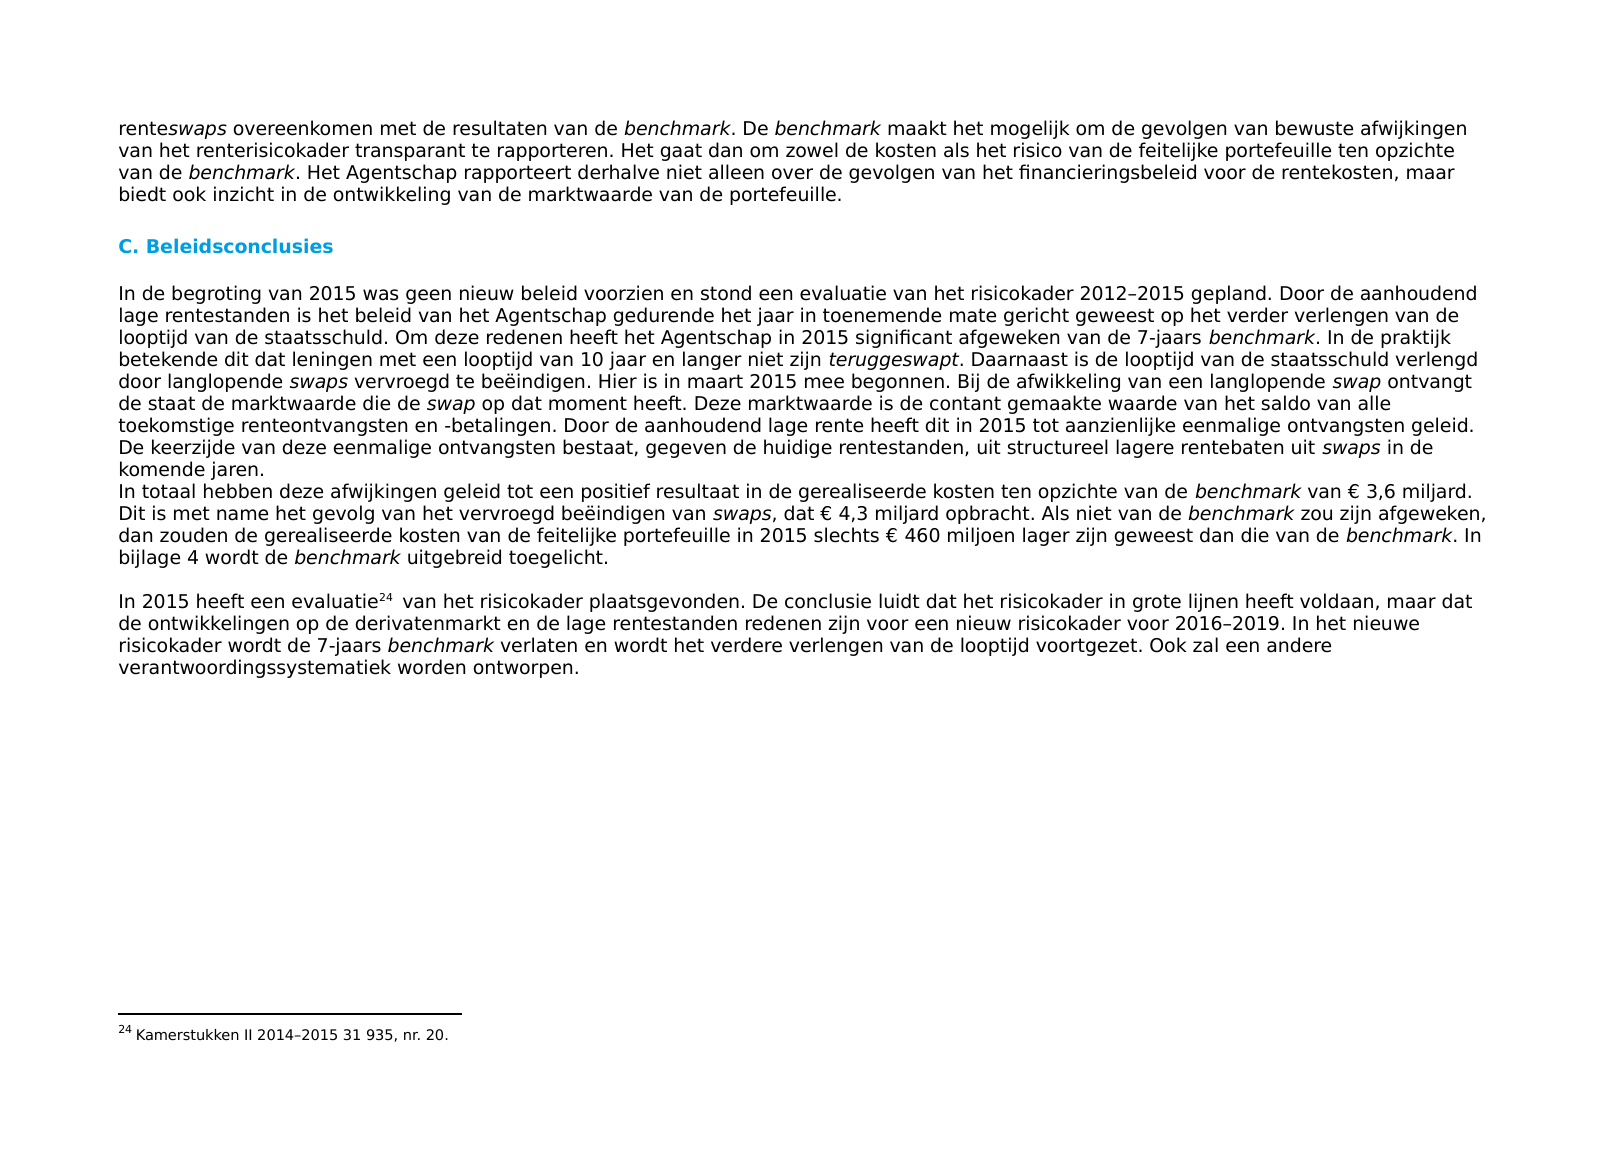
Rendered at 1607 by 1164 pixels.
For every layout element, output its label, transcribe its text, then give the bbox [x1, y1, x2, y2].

text In de begroting van 2015 was geen nieuw beleid voorzien en stond een evaluatie van het risicokader 2012–2015 gepland. Door de aanhoudend lage rentestanden is het beleid van het Agentschap gedurende het jaar in toenemende mate gericht geweest op het verder verlengen van de looptijd van de staatsschuld. Om deze redenen heeft het Agentschap in 2015 significant afgeweken van de 7-jaars benchmark. In de praktijk betekende dit dat leningen met een looptijd van 10 jaar en langer niet zijn teruggeswapt. Daarnaast is de looptijd van de staatsschuld verlengd door langlopende swaps vervroegd te beëindigen. Hier is in maart 2015 mee begonnen. Bij de afwikkeling van een langlopende swap ontvangt de staat de marktwaarde die de swap op dat moment heeft. Deze marktwaarde is de contant gemaakte waarde van het saldo van alle toekomstige renteontvangsten en -betalingen. Door de aanhoudend lage rente heeft dit in 2015 tot aanzienlijke eenmalige ontvangsten geleid. De keerzijde van deze eenmalige ontvangsten bestaat, gegeven de huidige rentestanden, uit structureel lagere rentebaten uit swaps in de komende jaren. [118, 283, 1488, 481]
text In 2015 heeft een evaluatie van het risicokader plaatsgevonden. De conclusie luidt dat het risicokader in grote lijnen heeft voldaan, maar dat de ontwikkelingen op de derivatenmarkt en de lage rentestanden redenen zijn voor een nieuw risicokader voor 2016–2019. In het nieuwe risicokader wordt de 7-jaars benchmark verlaten en wordt het verdere verlengen van de looptijd voortgezet. Ook zal een andere verantwoordingssystematiek worden ontworpen. [118, 591, 1488, 679]
text renteswaps overeenkomen met de resultaten van de benchmark. De benchmark maakt het mogelijk om de gevolgen van bewuste afwijkingen van het renterisicokader transparant te rapporteren. Het gaat dan om zowel de kosten als het risico van de feitelijke portefeuille ten opzichte van de benchmark. Het Agentschap rapporteert derhalve niet alleen over de gevolgen van het financieringsbeleid voor de rentekosten, maar biedt ook inzicht in de ontwikkeling van de marktwaarde van de portefeuille. [118, 118, 1488, 206]
subtitle C. Beleidsconclusies [118, 236, 1488, 258]
text Kamerstukken II 2014–2015 31 935, nr. 20. [118, 1023, 1488, 1045]
text In totaal hebben deze afwijkingen geleid tot een positief resultaat in de gerealiseerde kosten ten opzichte van de benchmark van € 3,6 miljard. Dit is met name het gevolg van het vervroegd beëindigen van swaps, dat € 4,3 miljard opbracht. Als niet van de benchmark zou zijn afgeweken, dan zouden de gerealiseerde kosten van de feitelijke portefeuille in 2015 slechts € 460 miljoen lager zijn geweest dan die van de benchmark. In bijlage 4 wordt de benchmark uitgebreid toegelicht. [118, 481, 1488, 569]
